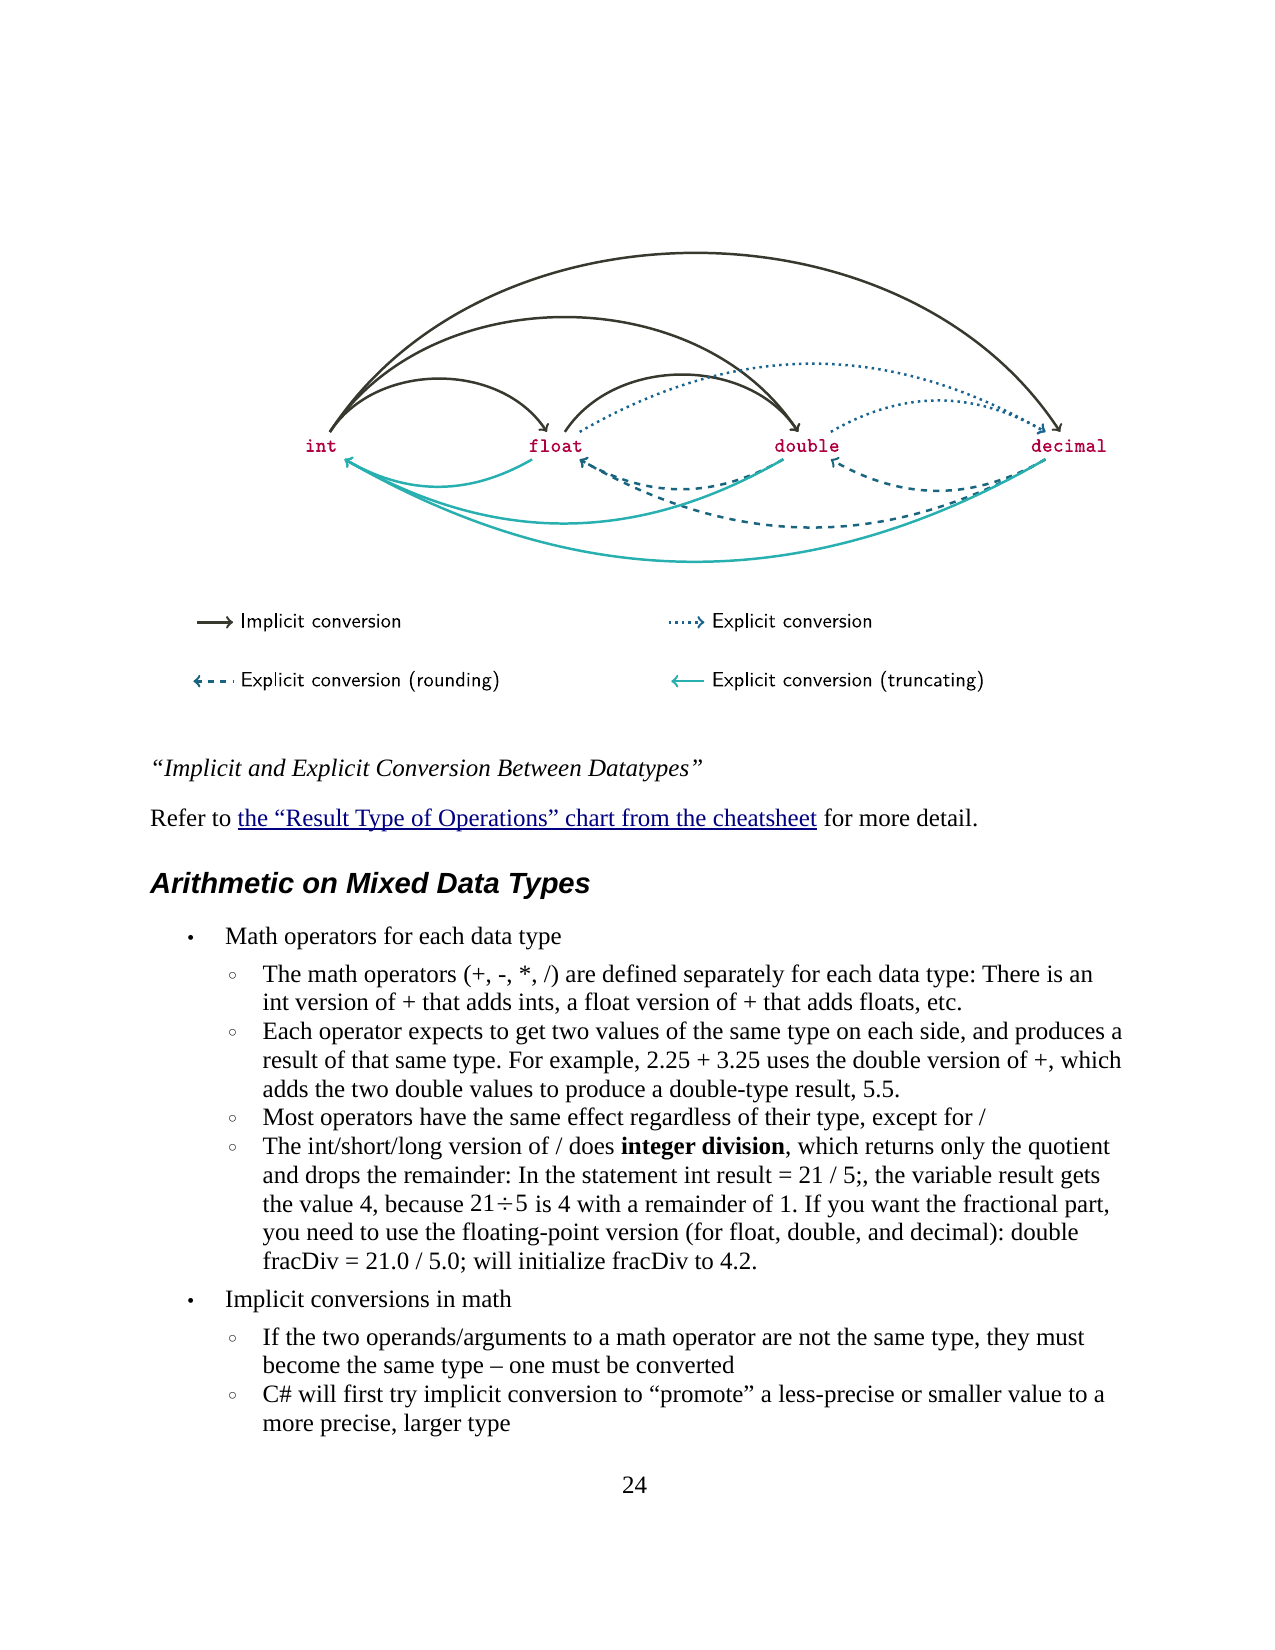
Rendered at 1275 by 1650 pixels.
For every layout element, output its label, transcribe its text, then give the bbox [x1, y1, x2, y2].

subtitle Arithmetic on Mixed Data Types [150, 866, 1125, 899]
list Implicit conversions in math [187, 1284, 1125, 1313]
list If the two operands/arguments to a math operator are not the same type, they must become the same type – one must be converted [225, 1322, 1125, 1379]
list The math operators (+, -, *, /) are defined separately for each data type: There is an int version of + that adds ints, a float version of + that adds floats, etc. [225, 959, 1125, 1016]
text “Implicit and Explicit Conversion Between Datatypes” [150, 753, 1125, 782]
list The int/short/long version of / does integer division, which returns only the quotient and drops the remainder: In the statement int result = 21 / 5;, the variable result gets the value 4, because is 4 with a remainder of 1. If you want the fractional part, you need to use the floating-point version (for float, double, and decimal): double fracDiv = 21.0 / 5.0; will initialize fracDiv to 4.2. [225, 1131, 1125, 1275]
text Refer to the “Result Type of Operations” chart from the cheatsheet for more detail. [150, 803, 1125, 832]
list Most operators have the same effect regardless of their type, except for / [225, 1102, 1125, 1131]
list Math operators for each data type [187, 921, 1125, 950]
list C# will first try implicit conversion to “promote” a less-precise or smaller value to a more precise, larger type [225, 1379, 1125, 1437]
list Each operator expects to get two values of the same type on each side, and produces a result of that same type. For example, 2.25 + 3.25 uses the double version of +, which adds the two double values to produce a double-type result, 5.5. [225, 1016, 1125, 1102]
